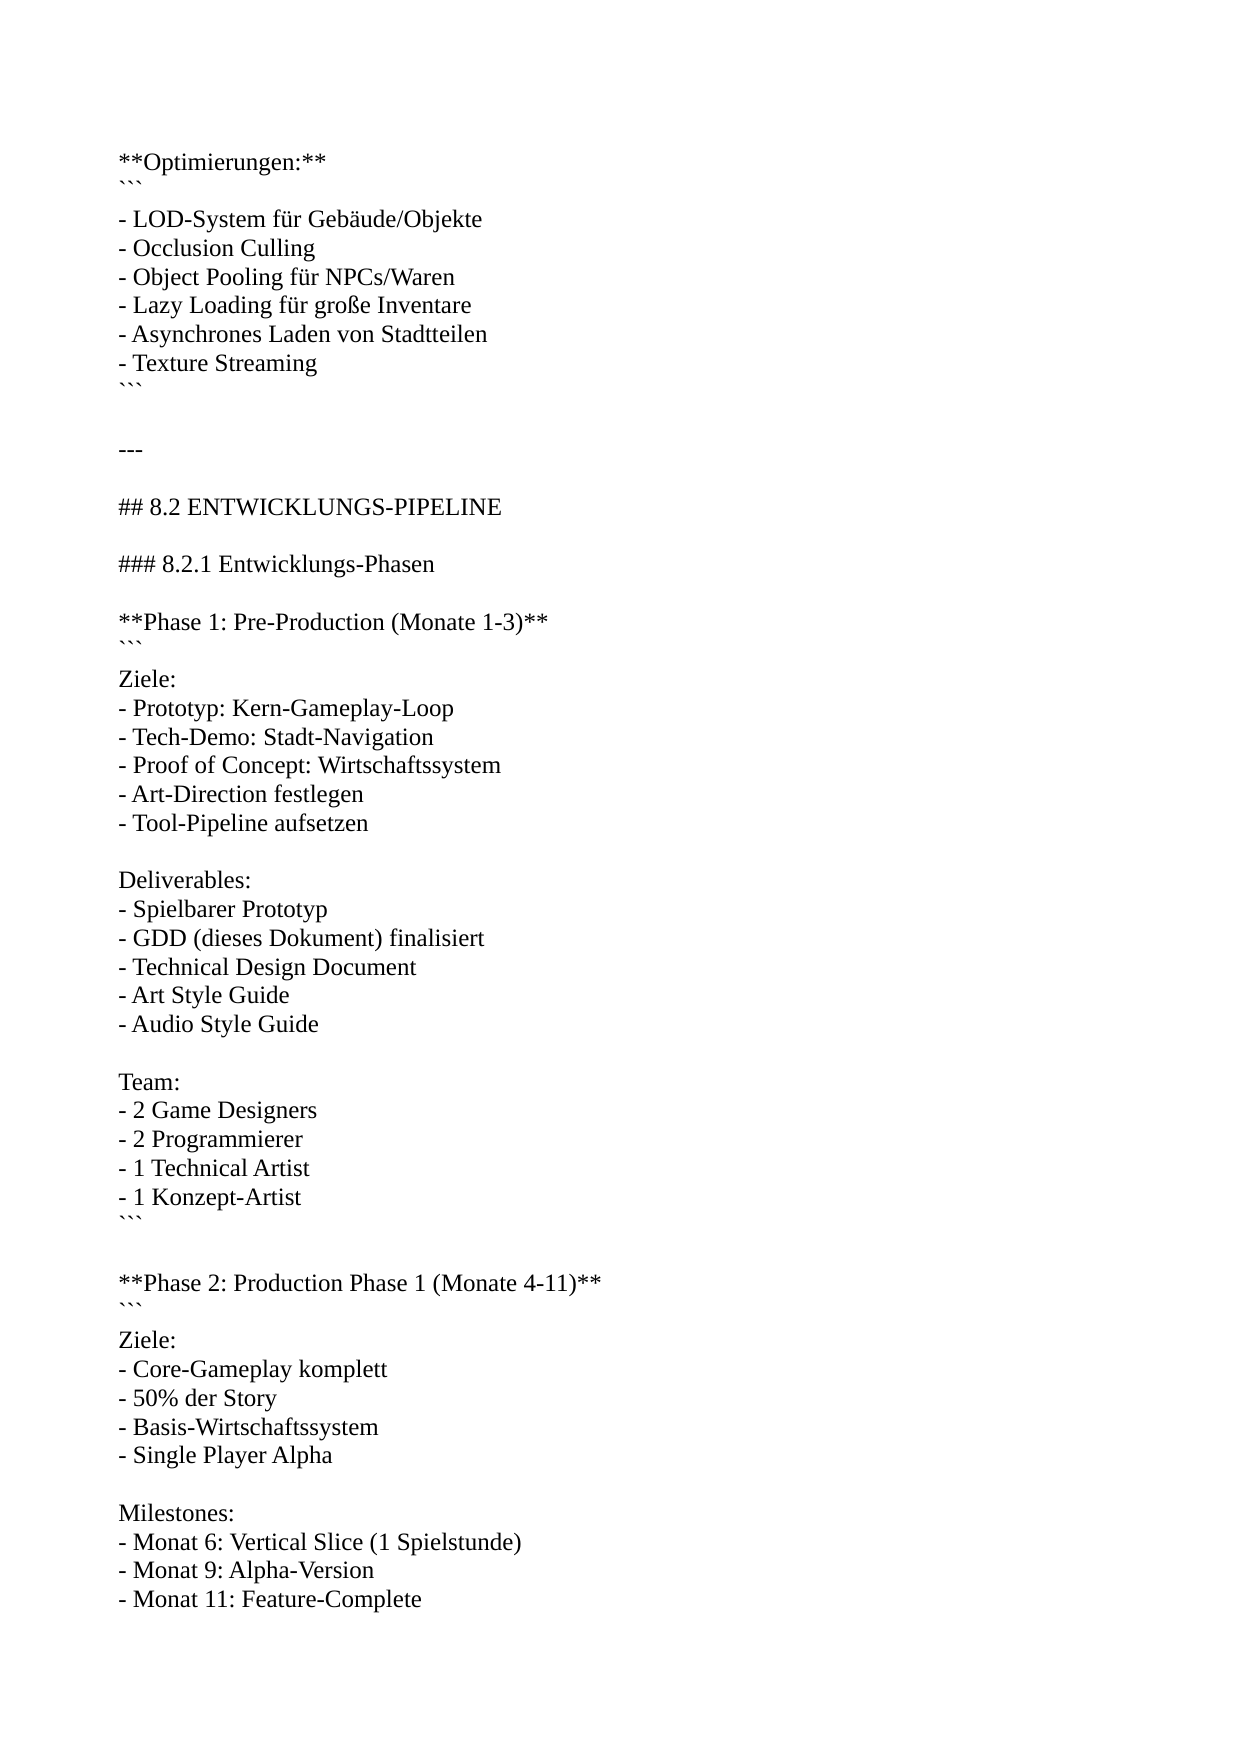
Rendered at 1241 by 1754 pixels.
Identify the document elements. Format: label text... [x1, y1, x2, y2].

text **Optimierungen:** ``` - LOD-System für Gebäude/Objekte - Occlusion Culling - Object Pooling für NPCs/Waren - Lazy Loading für große Inventare - Asynchrones Laden von Stadtteilen - Texture Streaming ``` --- ## 8.2 ENTWICKLUNGS-PIPELINE ### 8.2.1 Entwicklungs-Phasen **Phase 1: Pre-Production (Monate 1-3)** ``` Ziele: - Prototyp: Kern-Gameplay-Loop - Tech-Demo: Stadt-Navigation - Proof of Concept: Wirtschaftssystem - Art-Direction festlegen - Tool-Pipeline aufsetzen Deliverables: - Spielbarer Prototyp - GDD (dieses Dokument) finalisiert - Technical Design Document - Art Style Guide - Audio Style Guide Team: - 2 Game Designers - 2 Programmierer - 1 Technical Artist - 1 Konzept-Artist ``` **Phase 2: Production Phase 1 (Monate 4-11)** ``` Ziele: - Core-Gameplay komplett - 50% der Story - Basis-Wirtschaftssystem - Single Player Alpha Milestones: - Monat 6: Vertical Slice (1 Spielstunde) - Monat 9: Alpha-Version - Monat 11: Feature-Complete [118, 118, 1122, 1613]
